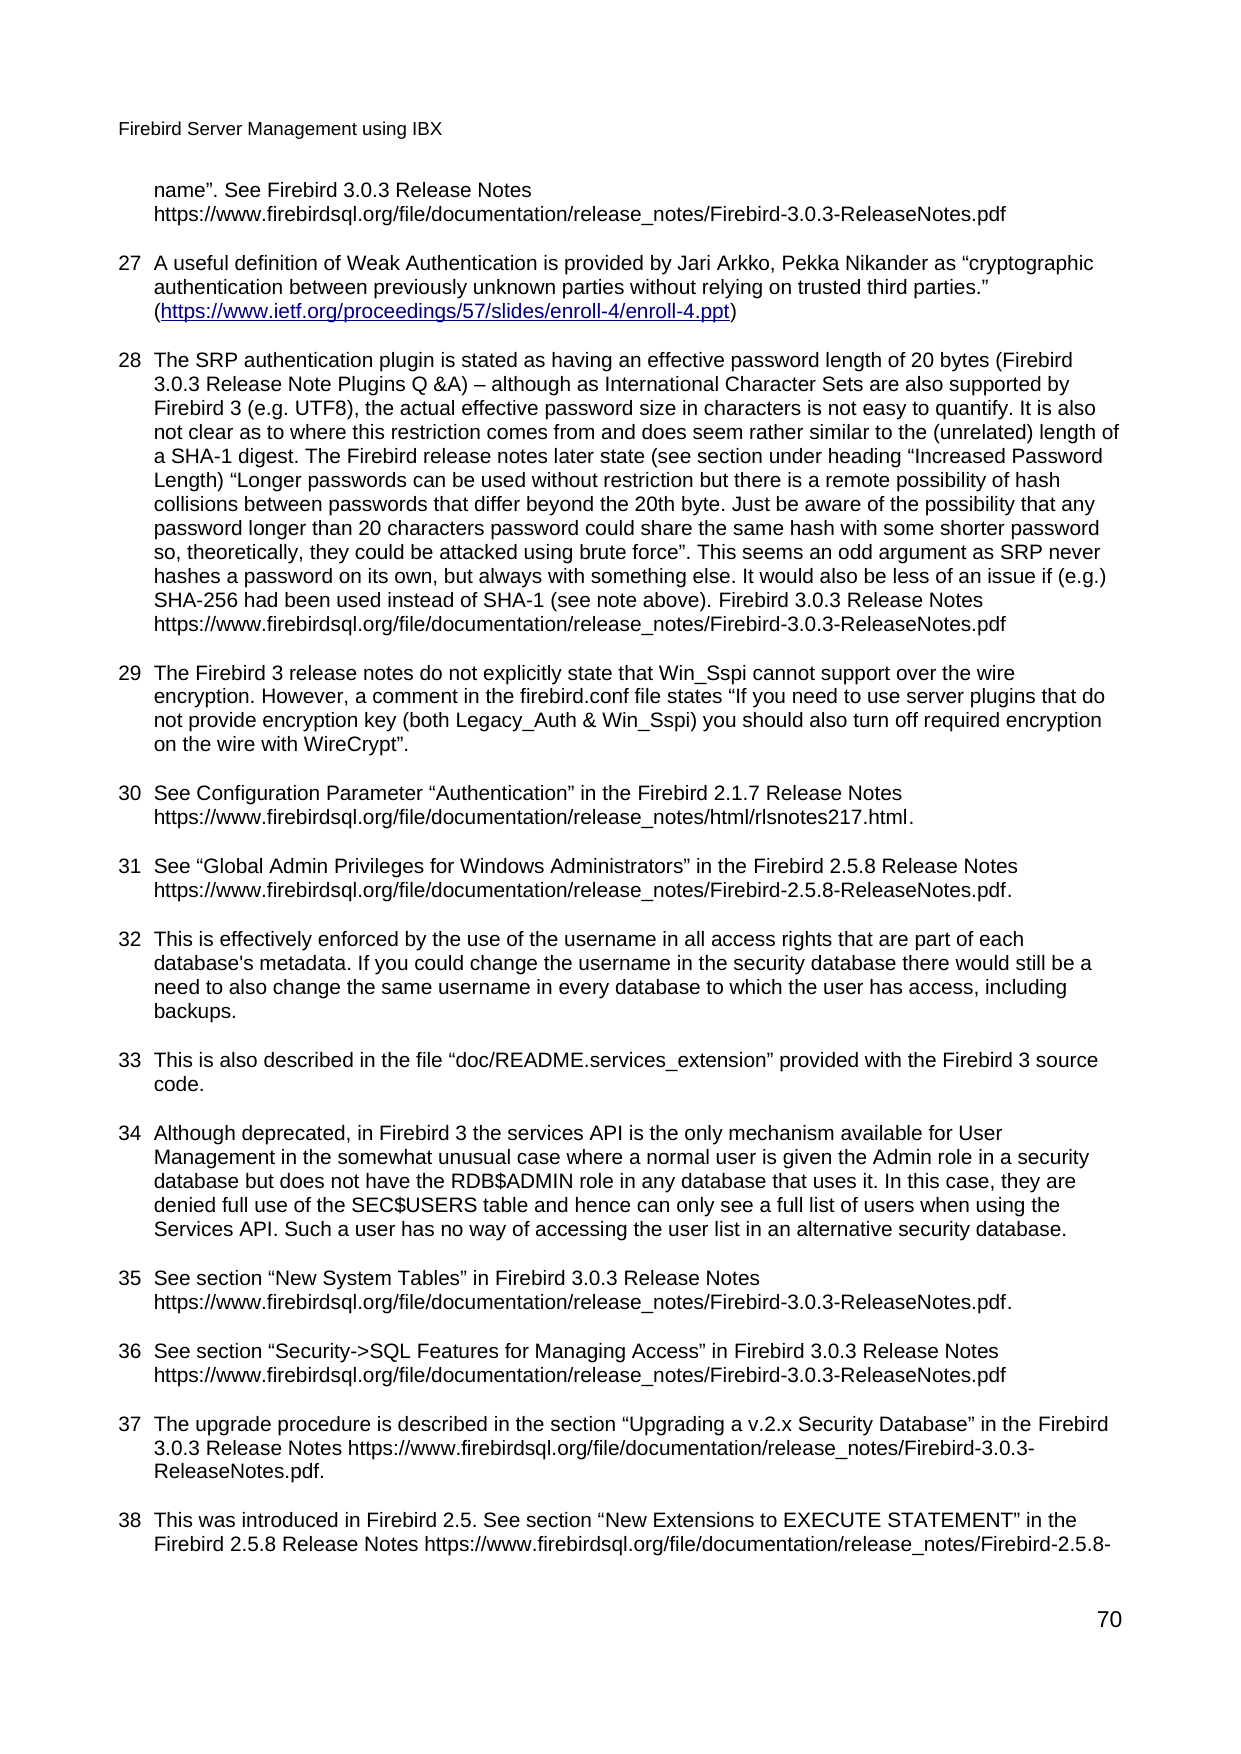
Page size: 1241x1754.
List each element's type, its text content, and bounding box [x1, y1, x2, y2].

text See section “New System Tables” in Firebird 3.0.3 Release Notes https://www.firebirdsql.org/file/documentation/release_notes/Firebird-3.0.3-ReleaseNotes.pdf. [118, 1266, 1122, 1313]
text The Firebird 3 release notes do not explicitly state that Win_Sspi cannot support over the wire encryption. However, a comment in the firebird.conf file states “If you need to use server plugins that do not provide encryption key (both Legacy_Auth & Win_Sspi) you should also turn off required encryption on the wire with WireCrypt”. [118, 660, 1122, 756]
text Although deprecated, in Firebird 3 the services API is the only mechanism available for User Management in the somewhat unusual case where a normal user is given the Admin role in a security database but does not have the RDB$ADMIN role in any database that uses it. In this case, they are denied full use of the SEC$USERS table and hence can only see a full list of users when using the Services API. Such a user has no way of accessing the user list in an alternative security database. [118, 1121, 1122, 1241]
text A useful definition of Weak Authentication is provided by Jari Arkko, Pekka Nikander as “cryptographic authentication between previously unknown parties without relying on trusted third parties.” (https://www.ietf.org/proceedings/57/slides/enroll-4/enroll-4.ppt) [118, 251, 1122, 323]
text The SRP authentication plugin is stated as having an effective password length of 20 bytes (Firebird 3.0.3 Release Note Plugins Q &A) – although as International Character Sets are also supported by Firebird 3 (e.g. UTF8), the actual effective password size in characters is not easy to quantify. It is also not clear as to where this restriction comes from and does seem rather similar to the (unrelated) length of a SHA-1 digest. The Firebird release notes later state (see section under heading “Increased Password Length) “Longer passwords can be used without restriction but there is a remote possibility of hash collisions between passwords that differ beyond the 20th byte. Just be aware of the possibility that any password longer than 20 characters password could share the same hash with some shorter password so, theoretically, they could be attacked using brute force”. This seems an odd argument as SRP never hashes a password on its own, but always with something else. It would also be less of an issue if (e.g.) SHA-256 had been used instead of SHA-1 (see note above). Firebird 3.0.3 Release Notes https://www.firebirdsql.org/file/documentation/release_notes/Firebird-3.0.3-ReleaseNotes.pdf [118, 348, 1122, 635]
text name”. See Firebird 3.0.3 Release Notes https://www.firebirdsql.org/file/documentation/release_notes/Firebird-3.0.3-ReleaseNotes.pdf [118, 178, 1122, 226]
text The upgrade procedure is described in the section “Upgrading a v.2.x Security Database” in the Firebird 3.0.3 Release Notes https://www.firebirdsql.org/file/documentation/release_notes/Firebird-3.0.3-ReleaseNotes.pdf. [118, 1411, 1122, 1483]
text See Configuration Parameter “Authentication” in the Firebird 2.1.7 Release Notes https://www.firebirdsql.org/file/documentation/release_notes/html/rlsnotes217.html. [118, 781, 1122, 829]
list This was introduced in Firebird 2.5. See section “New Extensions to EXECUTE STATEMENT” in the Firebird 2.5.8 Release Notes https://www.firebirdsql.org/file/documentation/release_notes/Firebird-2.5.8- [118, 1508, 1122, 1556]
text This is also described in the file “doc/README.services_extension” provided with the Firebird 3 source code. [118, 1048, 1122, 1096]
text This is effectively enforced by the use of the username in all access rights that are part of each database's metadata. If you could change the username in the security database there would still be a need to also change the same username in every database to which the user has access, including backups. [118, 927, 1122, 1023]
text See section “Security->SQL Features for Managing Access” in Firebird 3.0.3 Release Notes https://www.firebirdsql.org/file/documentation/release_notes/Firebird-3.0.3-ReleaseNotes.pdf [118, 1338, 1122, 1386]
text See “Global Admin Privileges for Windows Administrators” in the Firebird 2.5.8 Release Notes https://www.firebirdsql.org/file/documentation/release_notes/Firebird-2.5.8-ReleaseNotes.pdf. [118, 854, 1122, 902]
